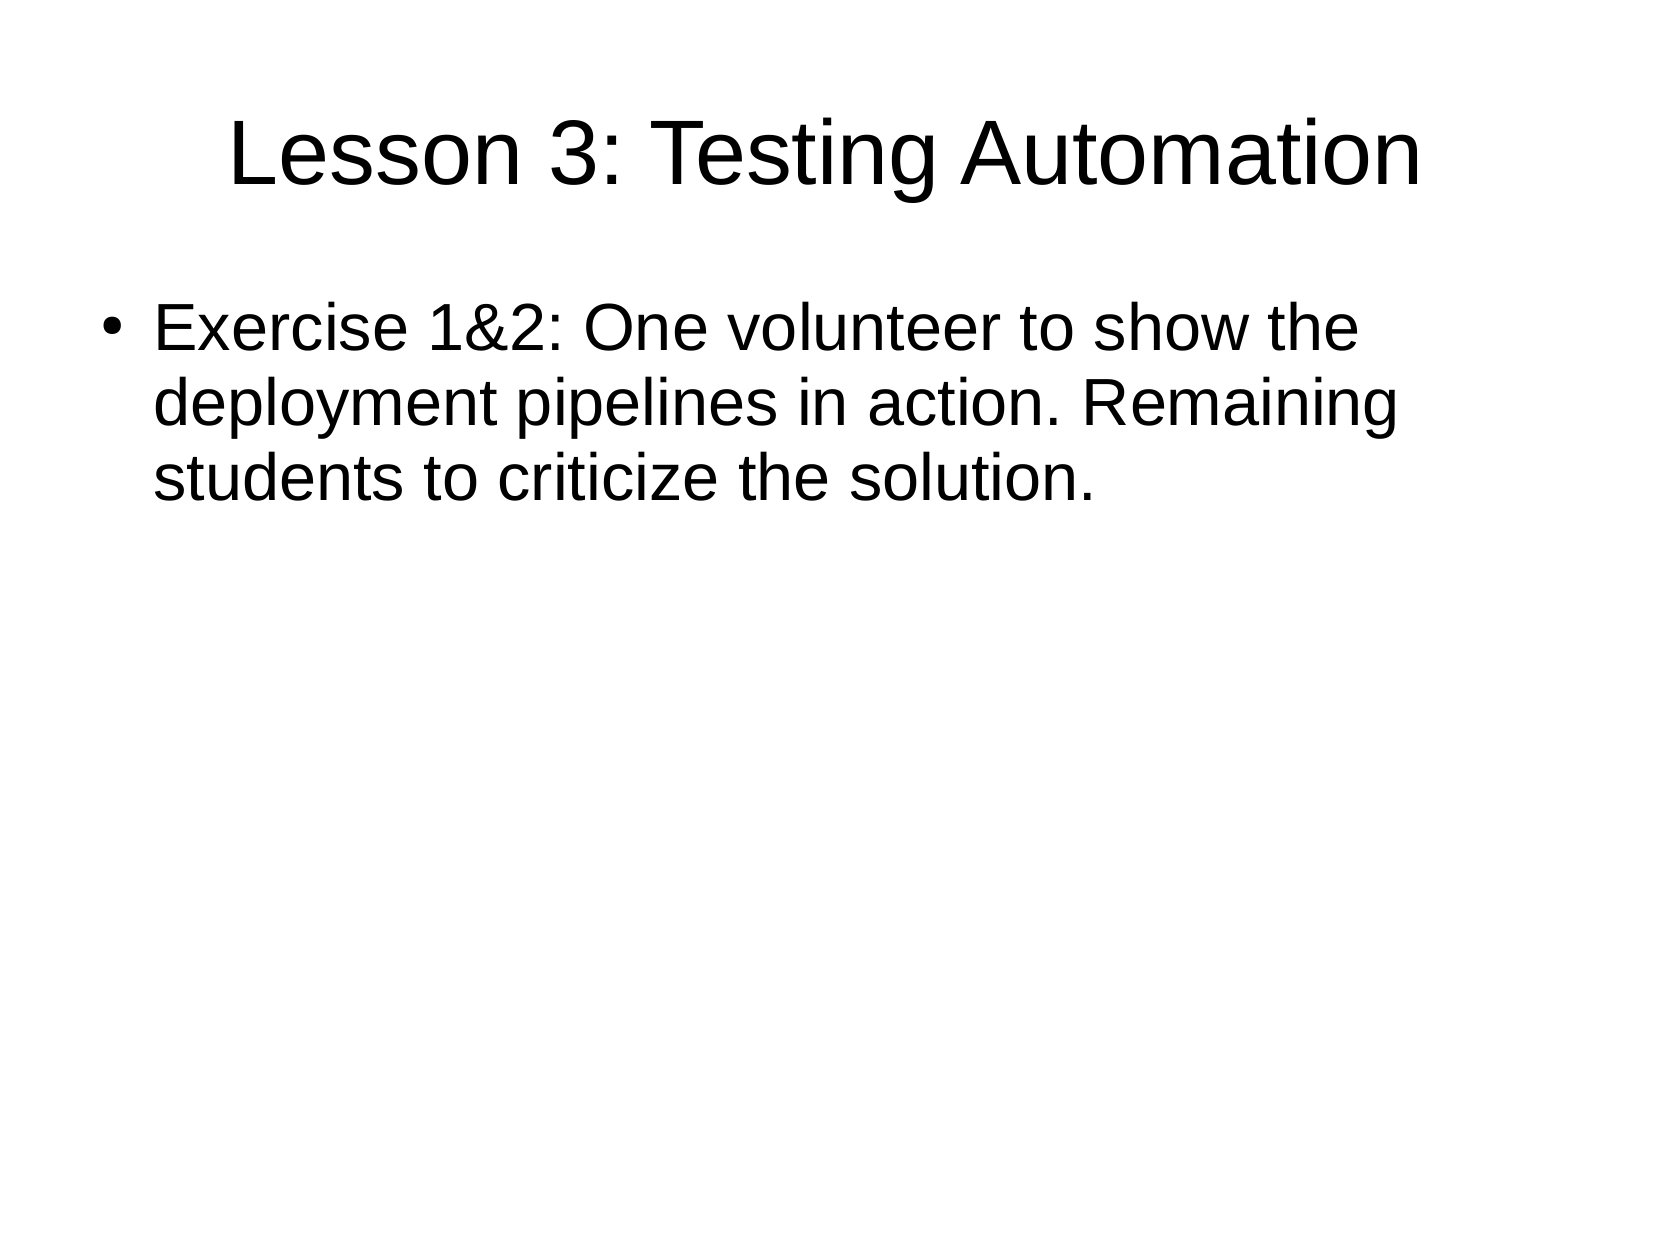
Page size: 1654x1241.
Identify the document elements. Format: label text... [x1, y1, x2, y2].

title Lesson 3: Testing Automation [82, 49, 1571, 257]
list Exercise 1&2: One volunteer to show the deployment pipelines in action. Remaining students to criticize the solution. [82, 290, 1571, 1010]
